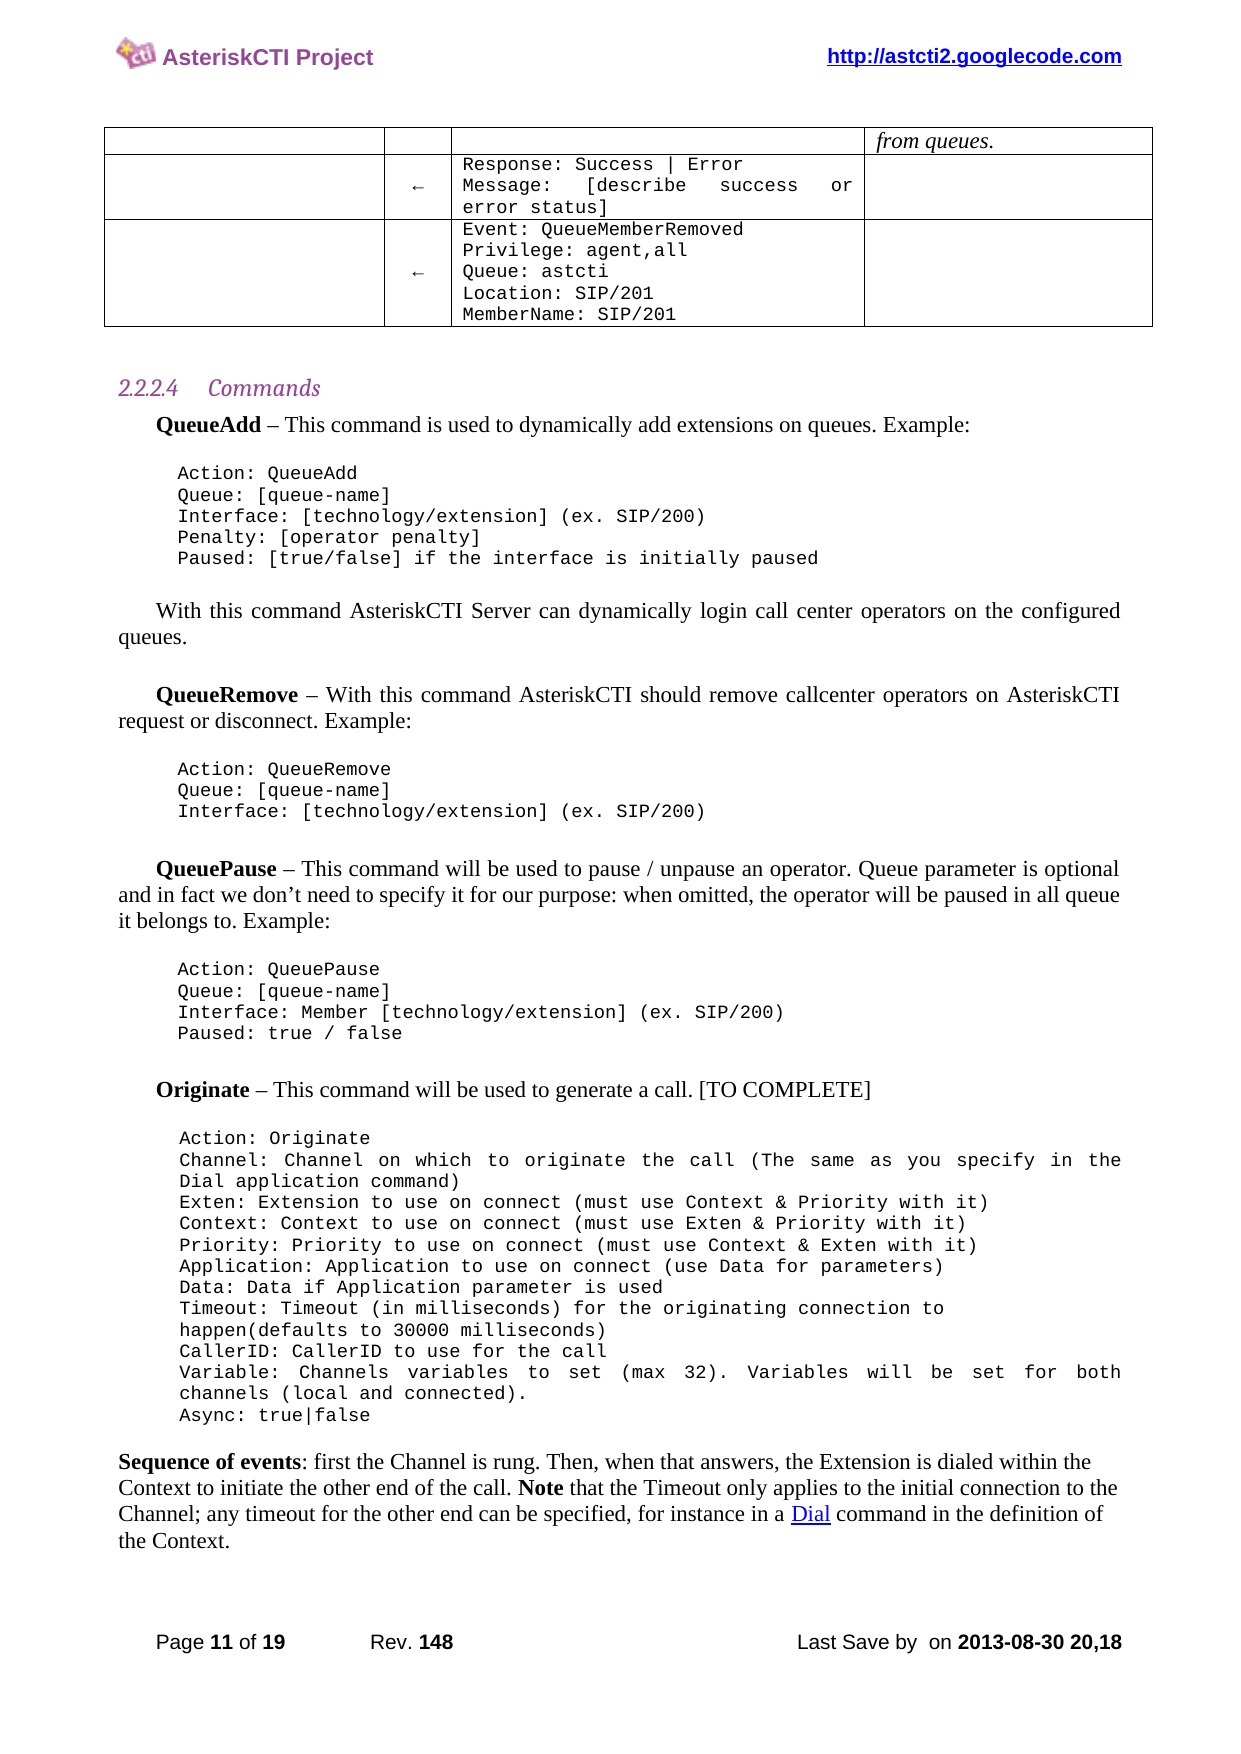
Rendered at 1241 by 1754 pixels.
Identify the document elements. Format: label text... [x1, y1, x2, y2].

text QueueAdd – This command is used to dynamically add extensions on queues. Example: [118, 411, 1122, 438]
text Originate – This command will be used to generate a call. [TO COMPLETE] [118, 1076, 1122, 1103]
text Interface: [technology/extension] (ex. SIP/200) [177, 507, 1122, 528]
text Variable: Channels variables to set (max 32). Variables will be set for both channels (local and connected). [117, 1363, 1122, 1405]
text Async: true|false [117, 1405, 1122, 1427]
text Data: Data if Application parameter is used [117, 1278, 1122, 1299]
table_cell [865, 155, 1152, 219]
text Context: Context to use on connect (must use Exten & Priority with it) [117, 1214, 1122, 1235]
table_cell from queues. [865, 128, 1152, 154]
text Paused: true / false [177, 1024, 1122, 1045]
text Action: QueuePause [177, 960, 1122, 981]
text Action: Originate [117, 1129, 1122, 1150]
text Sequence of events: first the Channel is rung. Then, when that answers, the Extension is dialed within the Context to initiate the other end of the call. Note that the Timeout only applies to the initial connection to the Channel; any timeout for the other end can be specified, for instance in a Dial command in the definition of the Context. [118, 1448, 1122, 1579]
table_cell Event: QueueMemberRemoved Privilege: agent,all Queue: astcti Location: SIP/201 MemberName: SIP/201 [452, 220, 864, 326]
text QueueRemove – With this command AsteriskCTI should remove callcenter operators on AsteriskCTI request or disconnect. Example: [118, 681, 1122, 733]
text QueuePause – This command will be used to pause / unpause an operator. Queue parameter is optional and in fact we don’t need to specify it for our purpose: when omitted, the operator will be paused in all queue it belongs to. Example: [118, 855, 1122, 934]
table_cell [105, 155, 384, 219]
text Paused: [true/false] if the interface is initially paused [177, 549, 1122, 570]
picture [116, 34, 157, 74]
text Timeout: Timeout (in milliseconds) for the originating connection to happen(defaults to 30000 milliseconds) [117, 1299, 1122, 1342]
table_cell Response: Success | Error Message: [describe success or error status] [452, 155, 864, 219]
text Action: QueueAdd [177, 464, 1122, 485]
text Channel: Channel on which to originate the call (The same as you specify in the Dial application command) [117, 1150, 1122, 1193]
table_cell [105, 220, 384, 326]
table_cell [865, 220, 1152, 326]
text Interface: Member [technology/extension] (ex. SIP/200) [177, 1003, 1122, 1024]
text Queue: [queue-name] [177, 485, 1122, 507]
text CallerID: CallerID to use for the call [117, 1342, 1122, 1363]
table_cell [385, 128, 451, 154]
table_cell ← [385, 155, 451, 219]
table_cell ← [385, 220, 451, 326]
table_cell [105, 128, 384, 154]
subtitle Commands [118, 374, 1122, 403]
text Penalty: [operator penalty] [177, 528, 1122, 549]
text Application: Application to use on connect (use Data for parameters) [117, 1257, 1122, 1278]
text With this command AsteriskCTI Server can dynamically login call center operators on the configured queues. [118, 597, 1122, 649]
text Priority: Priority to use on connect (must use Context & Exten with it) [117, 1235, 1122, 1257]
table_cell [452, 128, 864, 154]
text Action: QueueRemove Queue: [queue-name] Interface: [technology/extension] (ex. SIP/200) [177, 760, 1122, 823]
text Exten: Extension to use on connect (must use Context & Priority with it) [117, 1193, 1122, 1214]
text Queue: [queue-name] [177, 981, 1122, 1003]
